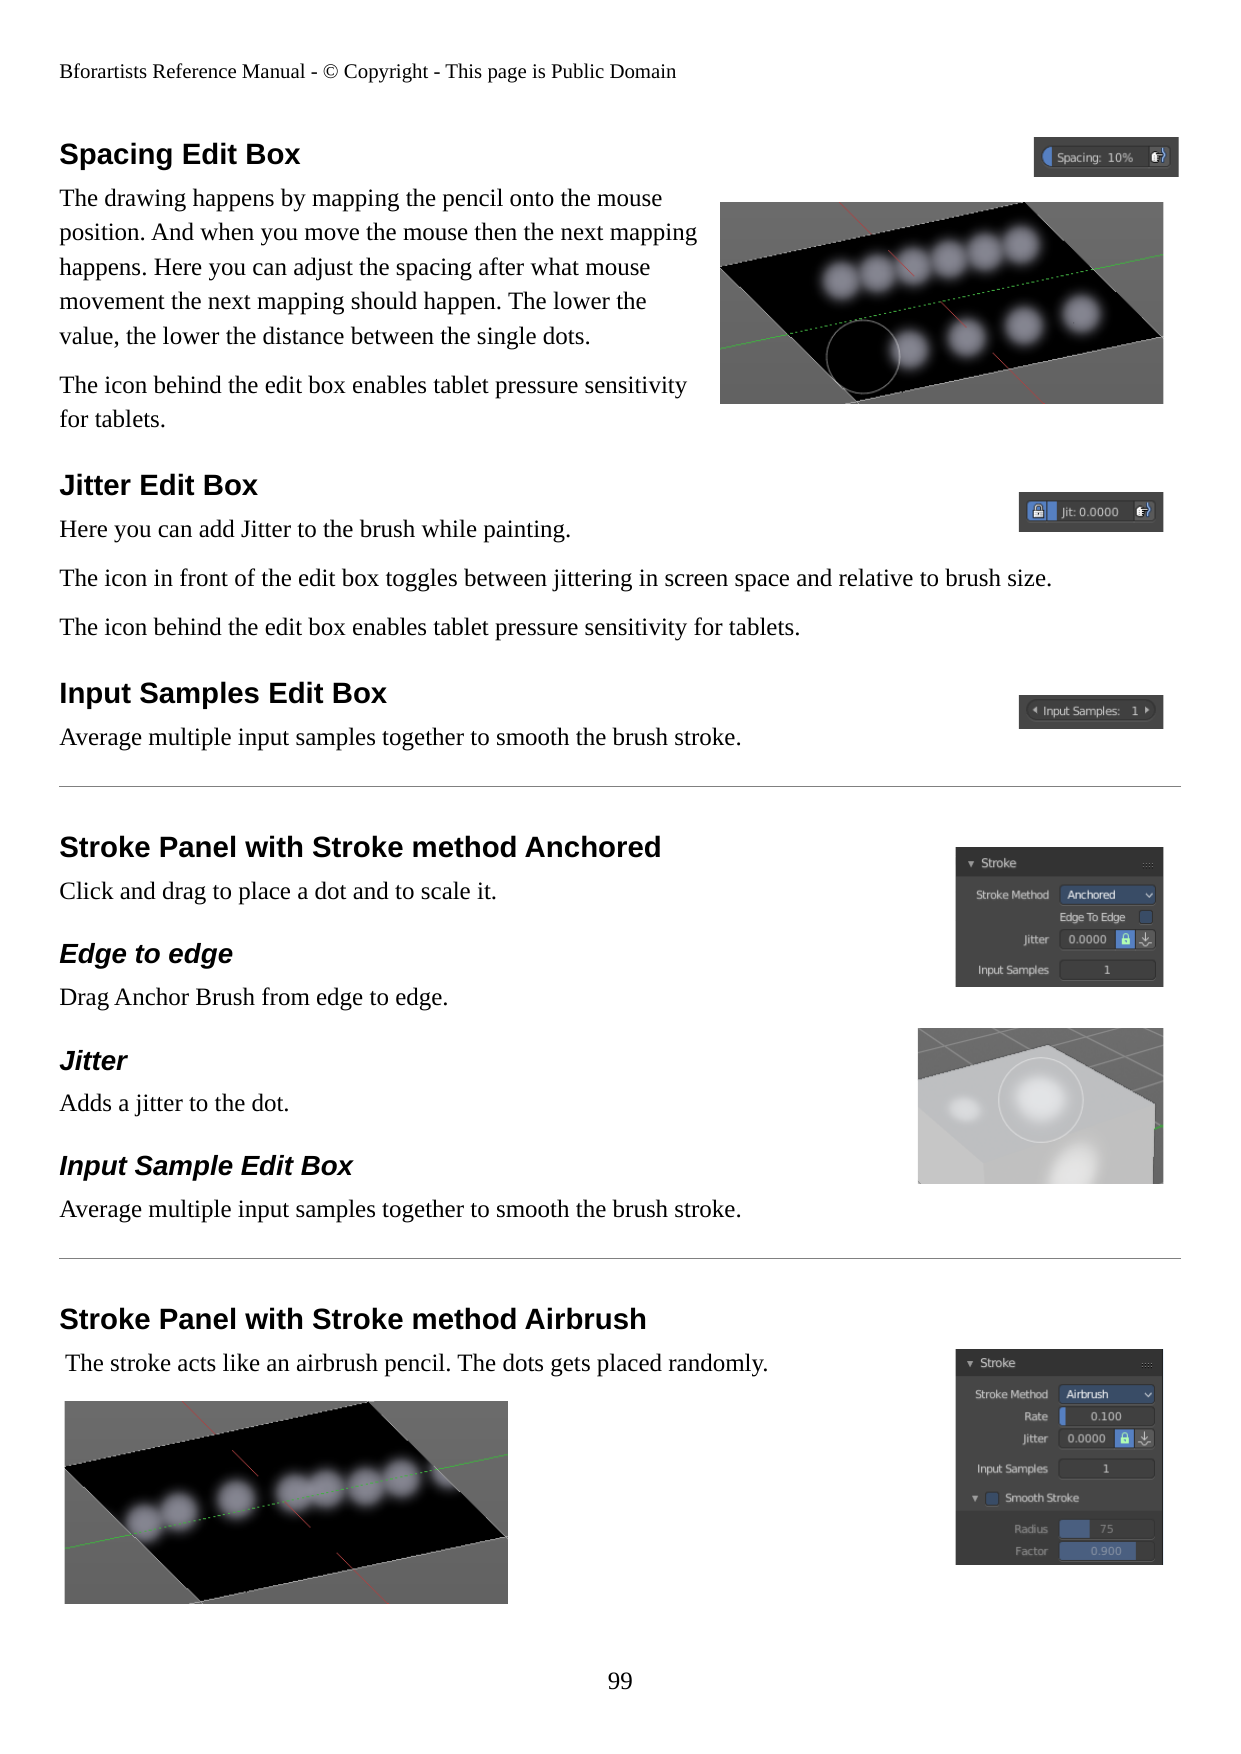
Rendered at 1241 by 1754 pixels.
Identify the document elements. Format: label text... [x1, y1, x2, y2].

text The icon behind the edit box enables tablet pressure sensitivity for tablets. [59, 612, 1181, 641]
subtitle Jitter [59, 1044, 917, 1076]
picture [1018, 492, 1164, 532]
subtitle [1164, 1044, 1181, 1076]
subtitle [1164, 1150, 1181, 1182]
picture [64, 1401, 508, 1604]
text Here you can add Jitter to the brush while painting. [59, 514, 1181, 543]
picture [955, 1349, 1164, 1565]
subtitle Edge to edge [59, 938, 955, 970]
text The icon in front of the edit box toggles between jittering in screen space and relative to brush size. [59, 563, 1181, 592]
picture [917, 1028, 1164, 1184]
text Adds a jitter to the dot. [59, 1088, 917, 1117]
text Click and drag to place a dot and to scale it. [59, 876, 955, 905]
picture [1018, 695, 1164, 729]
picture [720, 202, 1164, 404]
text Average multiple input samples together to smooth the brush stroke. [59, 1194, 1181, 1223]
picture [955, 847, 1164, 987]
subtitle Spacing Edit Box [59, 137, 1033, 170]
picture [1033, 137, 1179, 177]
subtitle Input Samples Edit Box [59, 676, 1181, 710]
text The stroke acts like an airbrush pencil. The dots gets placed randomly. [59, 1348, 1181, 1377]
text The drawing happens by mapping the pencil onto the mouse position. And when you move the mouse then the next mapping happens. Here you can adjust the spacing after what mouse movement the next mapping should happen. The lower the value, the lower the distance between the single dots. [59, 183, 1181, 349]
text Drag Anchor Brush from edge to edge. [59, 982, 1181, 1011]
subtitle Input Sample Edit Box [59, 1150, 917, 1182]
subtitle Jitter Edit Box [59, 468, 1181, 502]
text Average multiple input samples together to smooth the brush stroke. [59, 722, 1181, 751]
subtitle Stroke Panel with Stroke method Airbrush [59, 1302, 1181, 1336]
text The icon behind the edit box enables tablet pressure sensitivity for tablets. [59, 370, 1181, 433]
subtitle [1164, 938, 1181, 970]
subtitle Stroke Panel with Stroke method Anchored [59, 830, 1181, 864]
